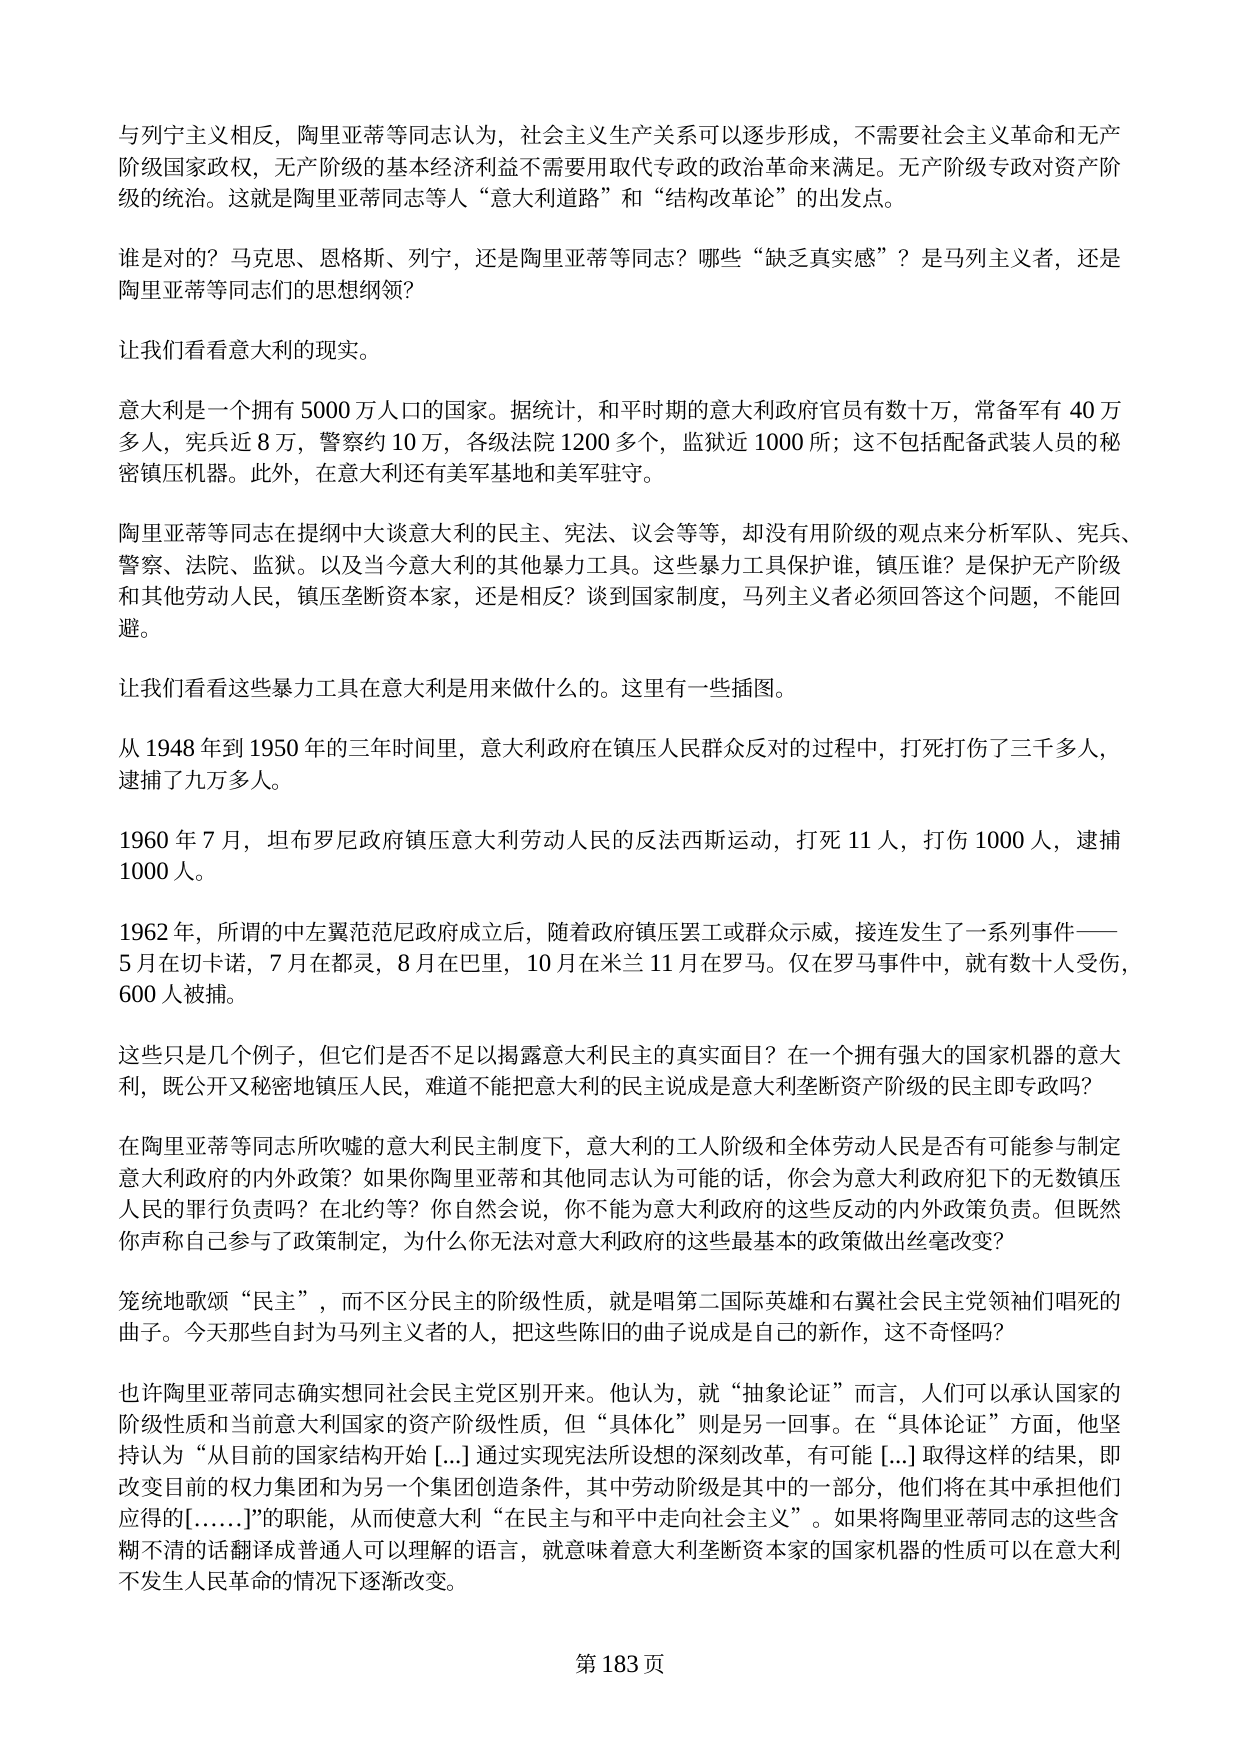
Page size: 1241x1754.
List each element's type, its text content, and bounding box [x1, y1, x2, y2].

text 从1948年到1950年的三年时间里，意大利政府在镇压人民群众反对的过程中，打死打伤了三千多人，逮捕了九万多人。 [118, 731, 1122, 794]
text 也许陶里亚蒂同志确实想同社会民主党区别开来。他认为，就“抽象论证”而言，人们可以承认国家的阶级性质和当前意大利国家的资产阶级性质，但“具体化”则是另一回事。在“具体论证”方面，他坚持认为“从目前的国家结构开始 [...] 通过实现宪法所设想的深刻改革，有可能 [...] 取得这样的结果，即改变目前的权力集团和为另一个集团创造条件，其中劳动阶级是其中的一部分，他们将在其中承担他们应得的[……]”的职能，从而使意大利“在民主与和平中走向社会主义”。如果将陶里亚蒂同志的这些含糊不清的话翻译成普通人可以理解的语言，就意味着意大利垄断资本家的国家机器的性质可以在意大利不发生人民革命的情况下逐渐改变。 [118, 1376, 1122, 1596]
text 谁是对的？马克思、恩格斯、列宁，还是陶里亚蒂等同志？哪些“缺乏真实感”？是马列主义者，还是陶里亚蒂等同志们的思想纲领？ [118, 242, 1122, 304]
text 与列宁主义相反，陶里亚蒂等同志认为，社会主义生产关系可以逐步形成，不需要社会主义革命和无产阶级国家政权，无产阶级的基本经济利益不需要用取代专政的政治革命来满足。无产阶级专政对资产阶级的统治。这就是陶里亚蒂同志等人“意大利道路”和“结构改革论”的出发点。 [118, 118, 1122, 213]
text 1962年，所谓的中左翼范范尼政府成立后，随着政府镇压罢工或群众示威，接连发生了一系列事件——5月在切卡诺，7月在都灵，8月在巴里，10月在米兰11月在罗马。仅在罗马事件中，就有数十人受伤，600人被捕。 [118, 915, 1122, 1009]
text 这些只是几个例子，但它们是否不足以揭露意大利民主的真实面目？在一个拥有强大的国家机器的意大利，既公开又秘密地镇压人民，难道不能把意大利的民主说成是意大利垄断资产阶级的民主即专政吗？ [118, 1038, 1122, 1101]
text 在陶里亚蒂等同志所吹嘘的意大利民主制度下，意大利的工人阶级和全体劳动人民是否有可能参与制定意大利政府的内外政策？如果你陶里亚蒂和其他同志认为可能的话，你会为意大利政府犯下的无数镇压人民的罪行负责吗？在北约等？你自然会说，你不能为意大利政府的这些反动的内外政策负责。但既然你声称自己参与了政策制定，为什么你无法对意大利政府的这些最基本的政策做出丝毫改变？ [118, 1129, 1122, 1255]
text 笼统地歌颂“民主”，而不区分民主的阶级性质，就是唱第二国际英雄和右翼社会民主党领袖们唱死的曲子。今天那些自封为马列主义者的人，把这些陈旧的曲子说成是自己的新作，这不奇怪吗？ [118, 1284, 1122, 1347]
text 陶里亚蒂等同志在提纲中大谈意大利的民主、宪法、议会等等，却没有用阶级的观点来分析军队、宪兵、警察、法院、监狱。以及当今意大利的其他暴力工具。这些暴力工具保护谁，镇压谁？是保护无产阶级和其他劳动人民，镇压垄断资本家，还是相反？谈到国家制度，马列主义者必须回答这个问题，不能回避。 [118, 517, 1122, 642]
text 让我们看看这些暴力工具在意大利是用来做什么的。这里有一些插图。 [118, 671, 1122, 703]
text 1960年7月，坦布罗尼政府镇压意大利劳动人民的反法西斯运动，打死11人，打伤1000人，逮捕1000人。 [118, 823, 1122, 886]
text 意大利是一个拥有5000万人口的国家。据统计，和平时期的意大利政府官员有数十万，常备军有40万多人，宪兵近8万，警察约10万，各级法院1200多个，监狱近1000所；这不包括配备武装人员的秘密镇压机器。此外，在意大利还有美军基地和美军驻守。 [118, 393, 1122, 488]
text 让我们看看意大利的现实。 [118, 333, 1122, 365]
